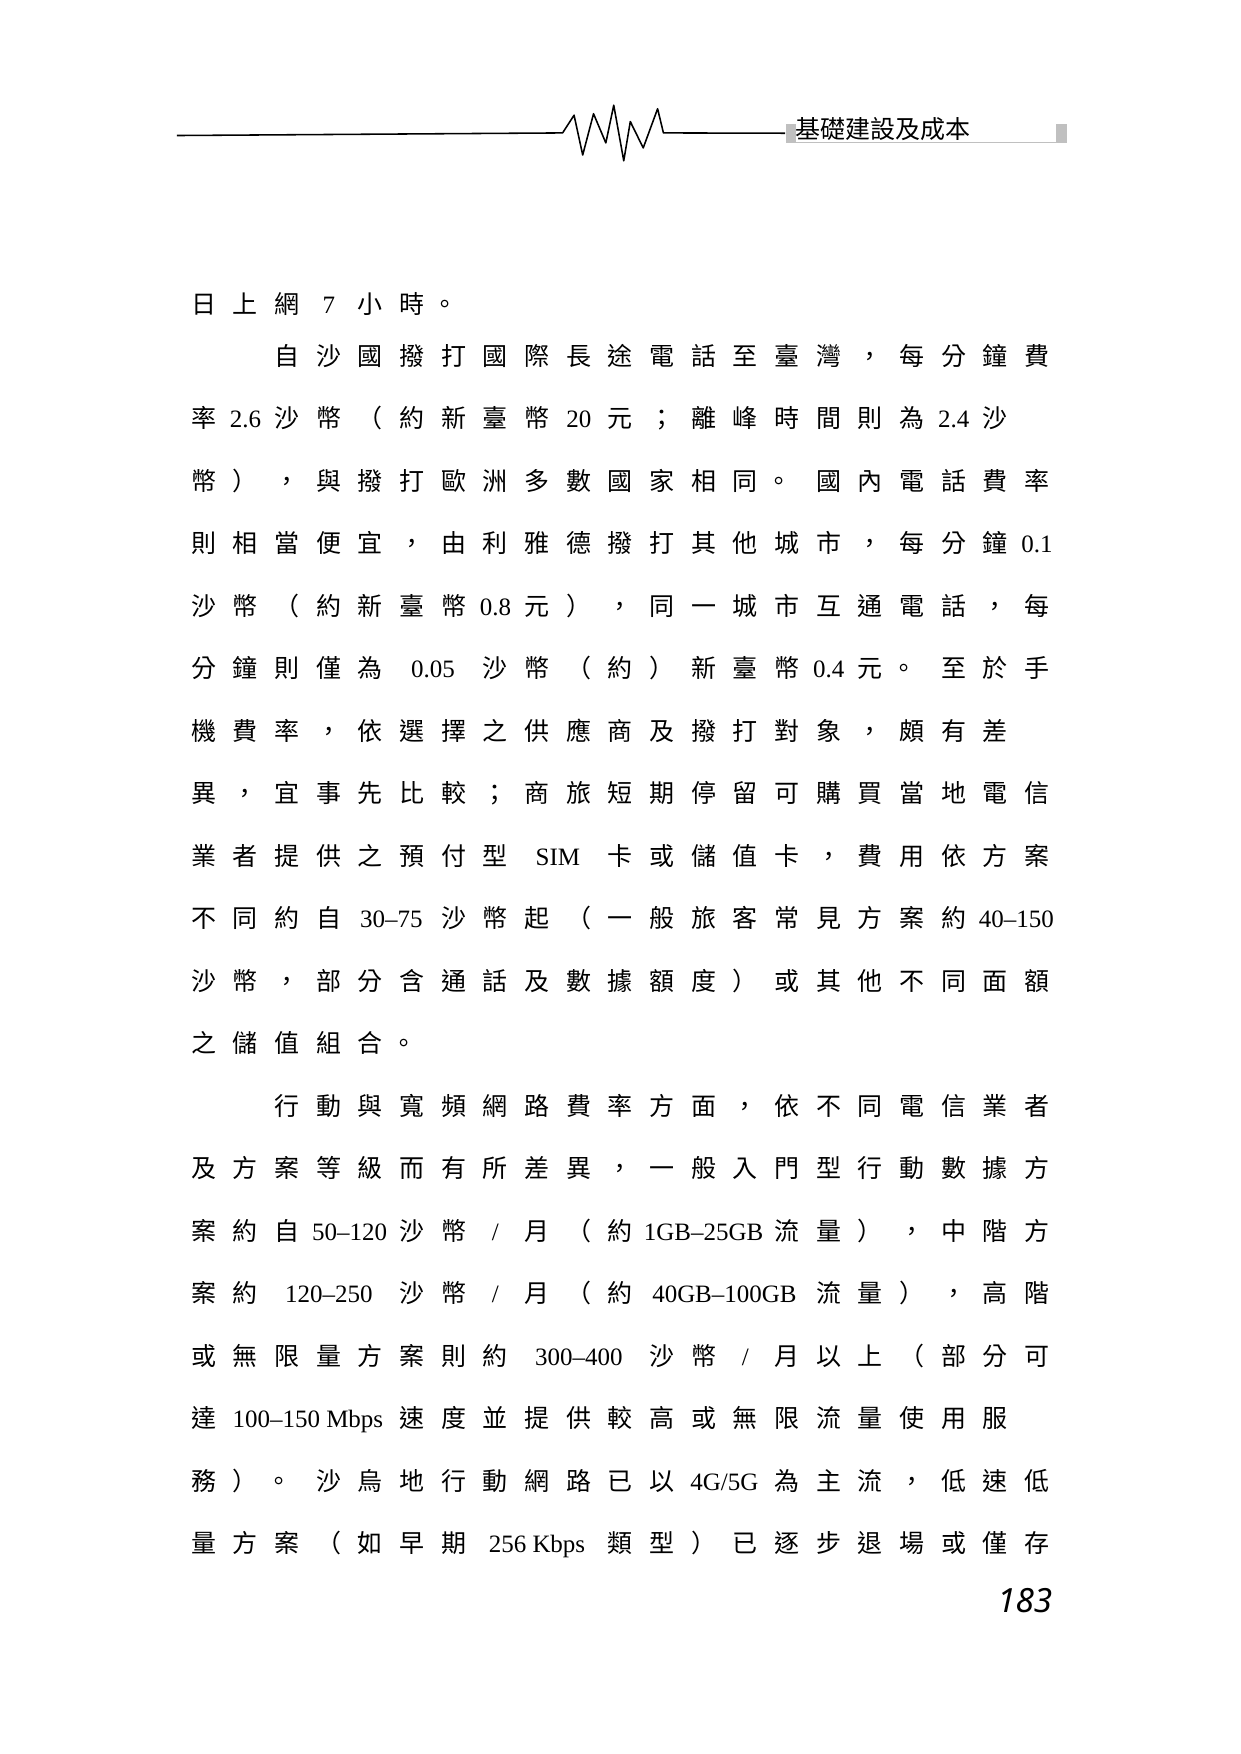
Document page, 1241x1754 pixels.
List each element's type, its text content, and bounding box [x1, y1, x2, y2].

text 自沙國撥打國際長途電話至臺灣，每分鐘費率2.6沙幣（約新臺幣20元；離峰時間則為2.4沙幣），與撥打歐洲多數國家相同。國內電話費率則相當便宜，由利雅德撥打其他城市，每分鐘0.1沙幣（約新臺幣0.8元），同一城市互通電話，每分鐘則僅為0.05沙幣（約）新臺幣0.4元。至於手機費率，依選擇之供應商及撥打對象，頗有差異，宜事先比較；商旅短期停留可購買當地電信業者提供之預付型SIM卡或儲值卡，費用依方案不同約自30–75沙幣起（一般旅客常見方案約40–150沙幣，部分含通話及數據額度）或其他不同面額之儲值組合。 [183, 313, 1058, 1063]
text 日上網7小時。 [183, 250, 1058, 313]
text 行動與寬頻網路費率方面，依不同電信業者及方案等級而有所差異，一般入門型行動數據方案約自50–120沙幣/月（約1GB–25GB流量），中階方案約120–250沙幣/月（約40GB–100GB流量），高階或無限量方案則約300–400沙幣/月以上（部分可達100–150 Mbps速度並提供較高或無限流量使用服務）。沙烏地行動網路已以4G/5G為主流，低速低量方案（如早期256 Kbps類型）已逐步退場或僅存 [183, 1063, 1058, 1563]
